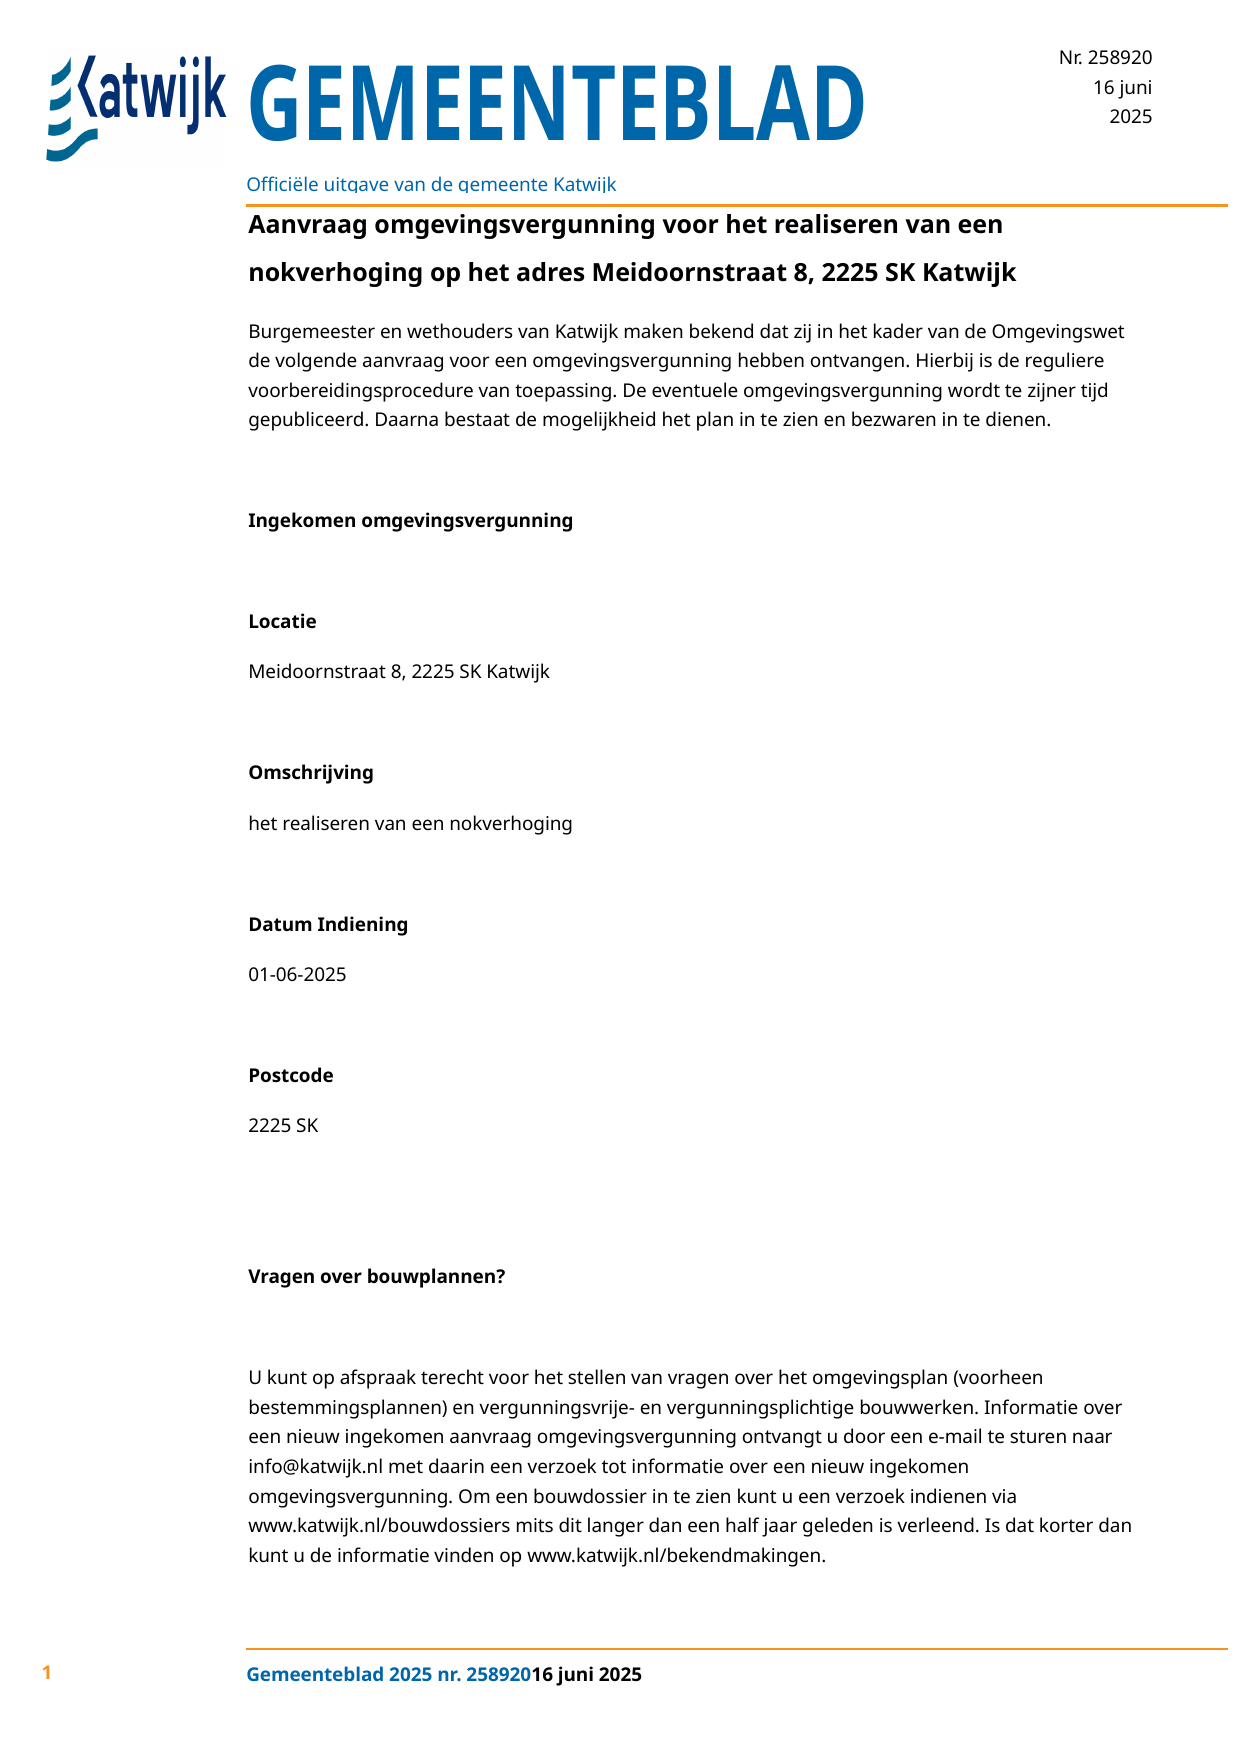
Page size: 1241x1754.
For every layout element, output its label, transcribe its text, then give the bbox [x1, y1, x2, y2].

text 2225 SK [248, 1112, 1152, 1138]
picture [41, 47, 231, 172]
text Ingekomen omgevingsvergunning [248, 507, 1152, 533]
text Aanvraag omgevingsvergunning voor het realiseren van een nokverhoging op het adres Meidoornstraat 8, 2225 SK Katwijk [248, 207, 1152, 288]
text Datum Indiening [248, 911, 1152, 937]
text Locatie [248, 608, 1152, 634]
text Omschrijving [248, 759, 1152, 785]
text 01-06-2025 [248, 961, 1152, 987]
text Vragen over bouwplannen? [248, 1264, 1152, 1289]
text Burgemeester en wethouders van Katwijk maken bekend dat zij in het kader van de Omgevingswet de volgende aanvraag voor een omgevingsvergunning hebben ontvangen. Hierbij is de reguliere voorbereidingsprocedure van toepassing. De eventuele omgevingsvergunning wordt te zijner tijd gepubliceerd. Daarna bestaat de mogelijkheid het plan in te zien en bezwaren in te dienen. [248, 318, 1152, 432]
text het realiseren van een nokverhoging [248, 810, 1152, 836]
text U kunt op afspraak terecht voor het stellen van vragen over het omgevingsplan (voorheen bestemmingsplannen) en vergunningsvrije- en vergunningsplichtige bouwwerken. Informatie over een nieuw ingekomen aanvraag omgevingsvergunning ontvangt u door een e-mail te sturen naar info@katwijk.nl met daarin een verzoek tot informatie over een nieuw ingekomen omgevingsvergunning. Om een bouwdossier in te zien kunt u een verzoek indienen via www.katwijk.nl/bouwdossiers mits dit langer dan een half jaar geleden is verleend. Is dat korter dan kunt u de informatie vinden op www.katwijk.nl/bekendmakingen. [248, 1364, 1152, 1568]
text Meidoornstraat 8, 2225 SK Katwijk [248, 659, 1152, 684]
text Postcode [248, 1062, 1152, 1088]
